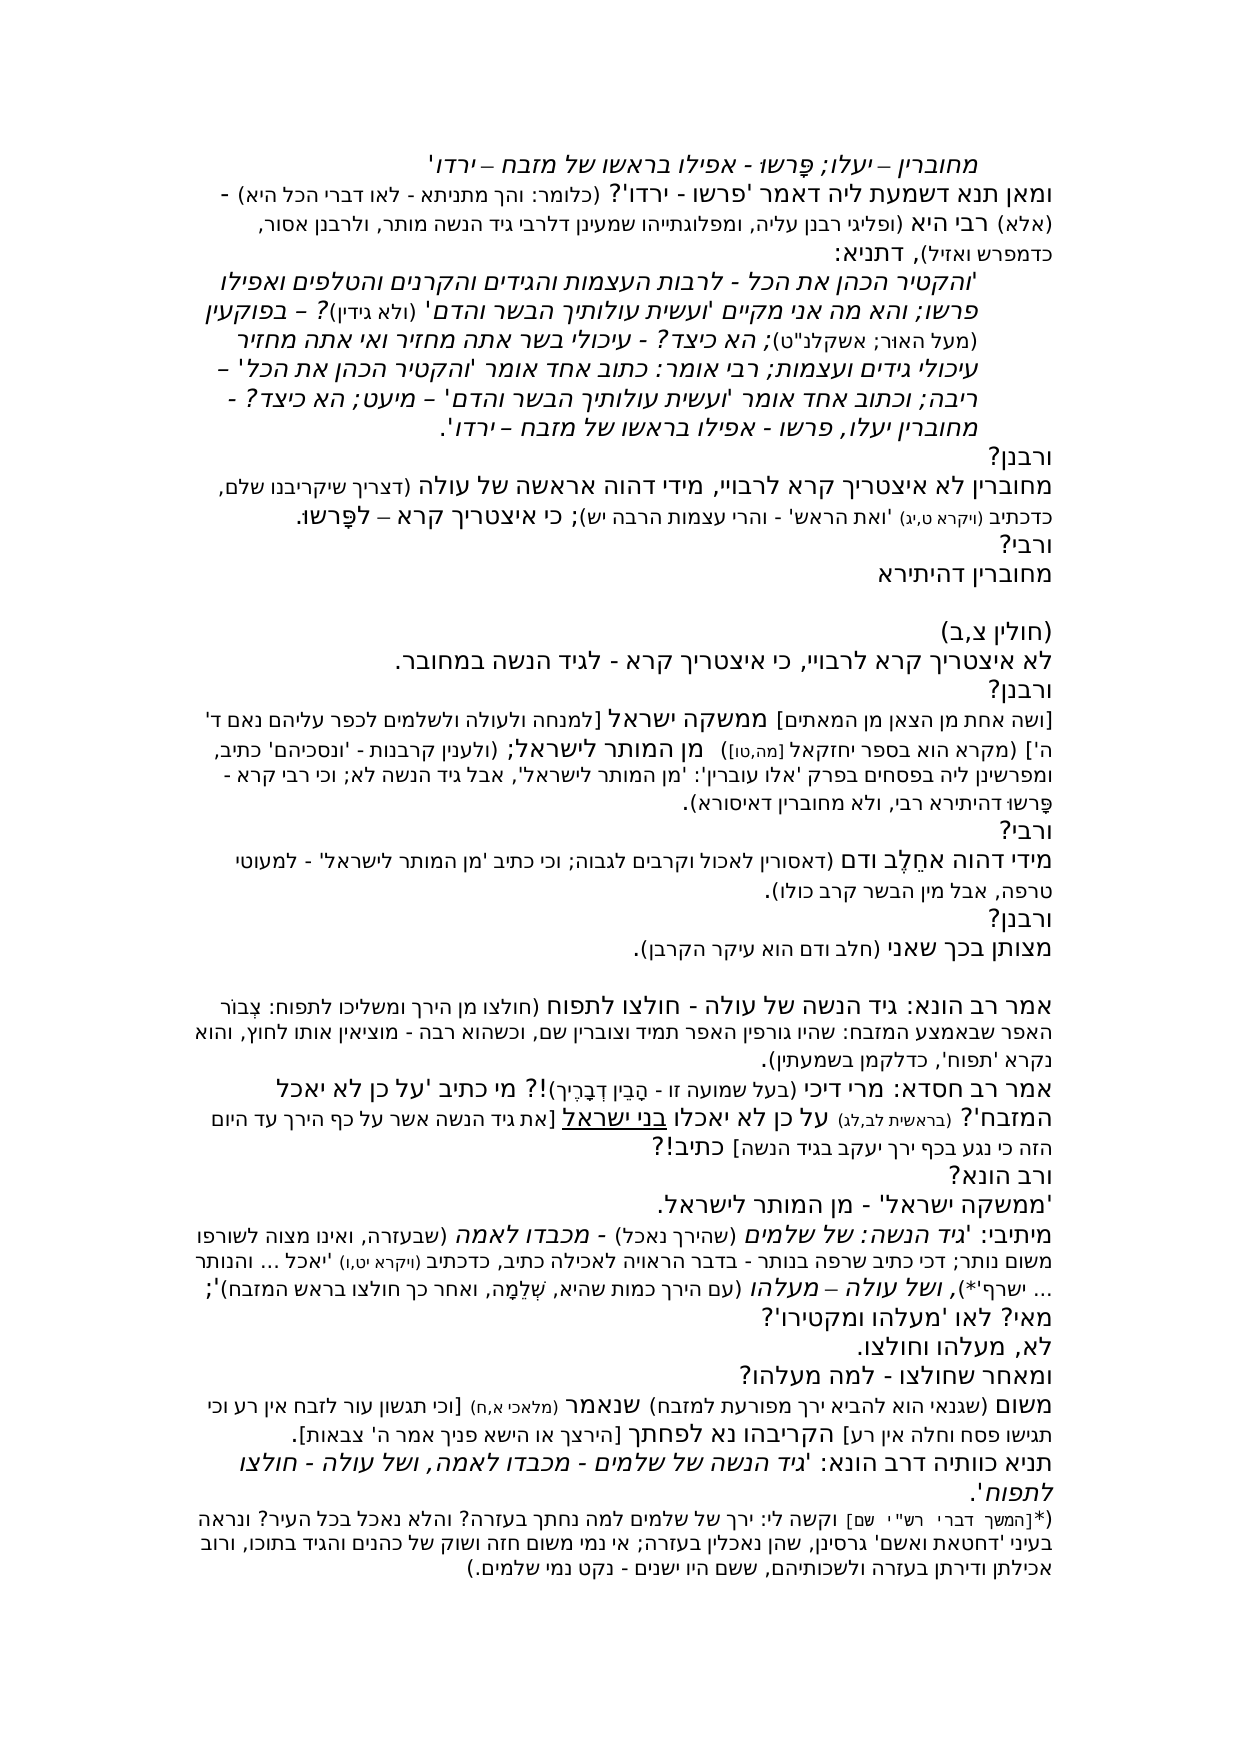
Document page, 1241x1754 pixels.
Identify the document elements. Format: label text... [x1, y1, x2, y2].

text לא, מעלהו וחולצו. [187, 1332, 1053, 1361]
text (חולין צ,ב) [187, 617, 1053, 646]
text מצותן בכך שאני (חלב ודם הוא עיקר הקרבן). [187, 933, 1053, 962]
text מחוברין לא איצטריך קרא לרבויי, מידי דהוה אראשה של עולה (דצריך שיקריבנו שלם, כדכתיב (ויקרא ט,יג) 'ואת הראש' - והרי עצמות הרבה יש); כי איצטריך קרא – לפָּרשוּ. [187, 472, 1053, 530]
text מיתיבי: 'גיד הנשה: של שלמים (שהירך נאכל) - מכבדו לאמה (שבעזרה, ואינו מצוה לשורפו משום נותר; דכי כתיב שרפה בנותר - בדבר הראויה לאכילה כתיב, כדכתיב (ויקרא יט,ו) 'יאכל ... והנותר ... ישרף'*), ושל עולה – מעלהו (עם הירך כמות שהיא, שְׁלֵמָה, ואחר כך חולצו בראש המזבח)'; מאי? לאו 'מעלהו ומקטירו'? [187, 1220, 1053, 1332]
text ורב הונא? [187, 1161, 1053, 1191]
text ורבנן? [187, 442, 1053, 472]
text (*[המשך דברי רש"י שם] וקשה לי: ירך של שלמים למה נחתך בעזרה? והלא נאכל בכל העיר? ונראה בעיני 'דחטאת ואשם' גרסינן, שהן נאכלין בעזרה; אי נמי משום חזה ושוק של כהנים והגיד בתוכו, ורוב אכילתן ודירתן בעזרה ולשכותיהם, ששם היו ישנים - נקט נמי שלמים.) [187, 1507, 1053, 1580]
text ומאחר שחולצו - למה מעלהו? [187, 1361, 1053, 1390]
text 'ממשקה ישראל' - מן המותר לישראל. [187, 1191, 1053, 1220]
text משום (שגנאי הוא להביא ירך מפורעת למזבח) שנאמר (מלאכי א,ח) [וכי תגשון עור לזבח אין רע וכי תגישו פסח וחלה אין רע] הקריבהו נא לפחתך [הירצך או הישא פניך אמר ה' צבאות]. [187, 1390, 1053, 1449]
text תניא כוותיה דרב הונא: 'גיד הנשה של שלמים - מכבדו לאמה, ושל עולה - חולצו לתפוח'. [187, 1449, 1053, 1507]
text מחוברין דהיתירא [187, 559, 1053, 588]
text ורבי? [187, 530, 1053, 559]
text מחוברין – יעלו; פָּרשוּ - אפילו בראשו של מזבח – ירדו' [187, 150, 978, 179]
text אמר רב הונא: גיד הנשה של עולה - חולצו לתפוח (חולצו מן הירך ומשליכו לתפוח: צְבוֹר האפר שבאמצע המזבח: שהיו גורפין האפר תמיד וצוברין שם, וכשהוא רבה - מוציאין אותו לחוץ, והוא נקרא 'תפוח', כדלקמן בשמעתין). [187, 991, 1053, 1074]
text ורבנן? [187, 904, 1053, 933]
text 'והקטיר הכהן את הכל - לרבות העצמות והגידים והקרנים והטלפים ואפילו פרשו; והא מה אני מקיים 'ועשית עולותיך הבשר והדם' (ולא גידין)? – בפוקעין (מעל האוּר; אשקלנ"ט); הא כיצד? - עיכולי בשר אתה מחזיר ואי אתה מחזיר עיכולי גידים ועצמות; רבי אומר: כתוב אחד אומר 'והקטיר הכהן את הכל' – ריבה; וכתוב אחד אומר 'ועשית עולותיך הבשר והדם' – מיעט; הא כיצד? - מחוברין יעלו, פרשו - אפילו בראשו של מזבח – ירדו'. [187, 267, 978, 442]
text ורבנן? [187, 675, 1053, 704]
text אמר רב חסדא: מרי דיכי (בעל שמועה זו - הָבֵין דְבָרֶיך)!? מי כתיב 'על כן לא יאכל המזבח'? (בראשית לב,לג) על כן לא יאכלו בני ישראל [את גיד הנשה אשר על כף הירך עד היום הזה כי נגע בכף ירך יעקב בגיד הנשה] כתיב!? [187, 1074, 1053, 1161]
text ומאן תנא דשמעת ליה דאמר 'פרשו - ירדו'? (כלומר: והך מתניתא - לאו דברי הכל היא) - (אלא) רבי היא (ופליגי רבנן עליה, ומפלוגתייהו שמעינן דלרבי גיד הנשה מותר, ולרבנן אסור, כדמפרש ואזיל), דתניא: [187, 179, 1053, 267]
text [ושה אחת מן הצאן מן המאתים] ממשקה ישראל [למנחה ולעולה ולשלמים לכפר עליהם נאם ד' ה'] (מקרא הוא בספר יחזקאל [מה,טו]) מן המותר לישראל; (ולענין קרבנות - 'ונסכיהם' כתיב, ומפרשינן ליה בפסחים בפרק 'אלו עוברין': 'מן המותר לישראל', אבל גיד הנשה לא; וכי רבי קרא - פָּרשוּ דהיתירא רבי, ולא מחוברין דאיסורא). [187, 704, 1053, 817]
text ורבי? [187, 817, 1053, 846]
text לא איצטריך קרא לרבויי, כי איצטריך קרא - לגיד הנשה במחובר. [187, 646, 1053, 675]
text מידי דהוה אחֵלֶב ודם (דאסורין לאכול וקרבים לגבוה; וכי כתיב 'מן המותר לישראל' - למעוטי טרפה, אבל מין הבשר קרב כולו). [187, 846, 1053, 904]
